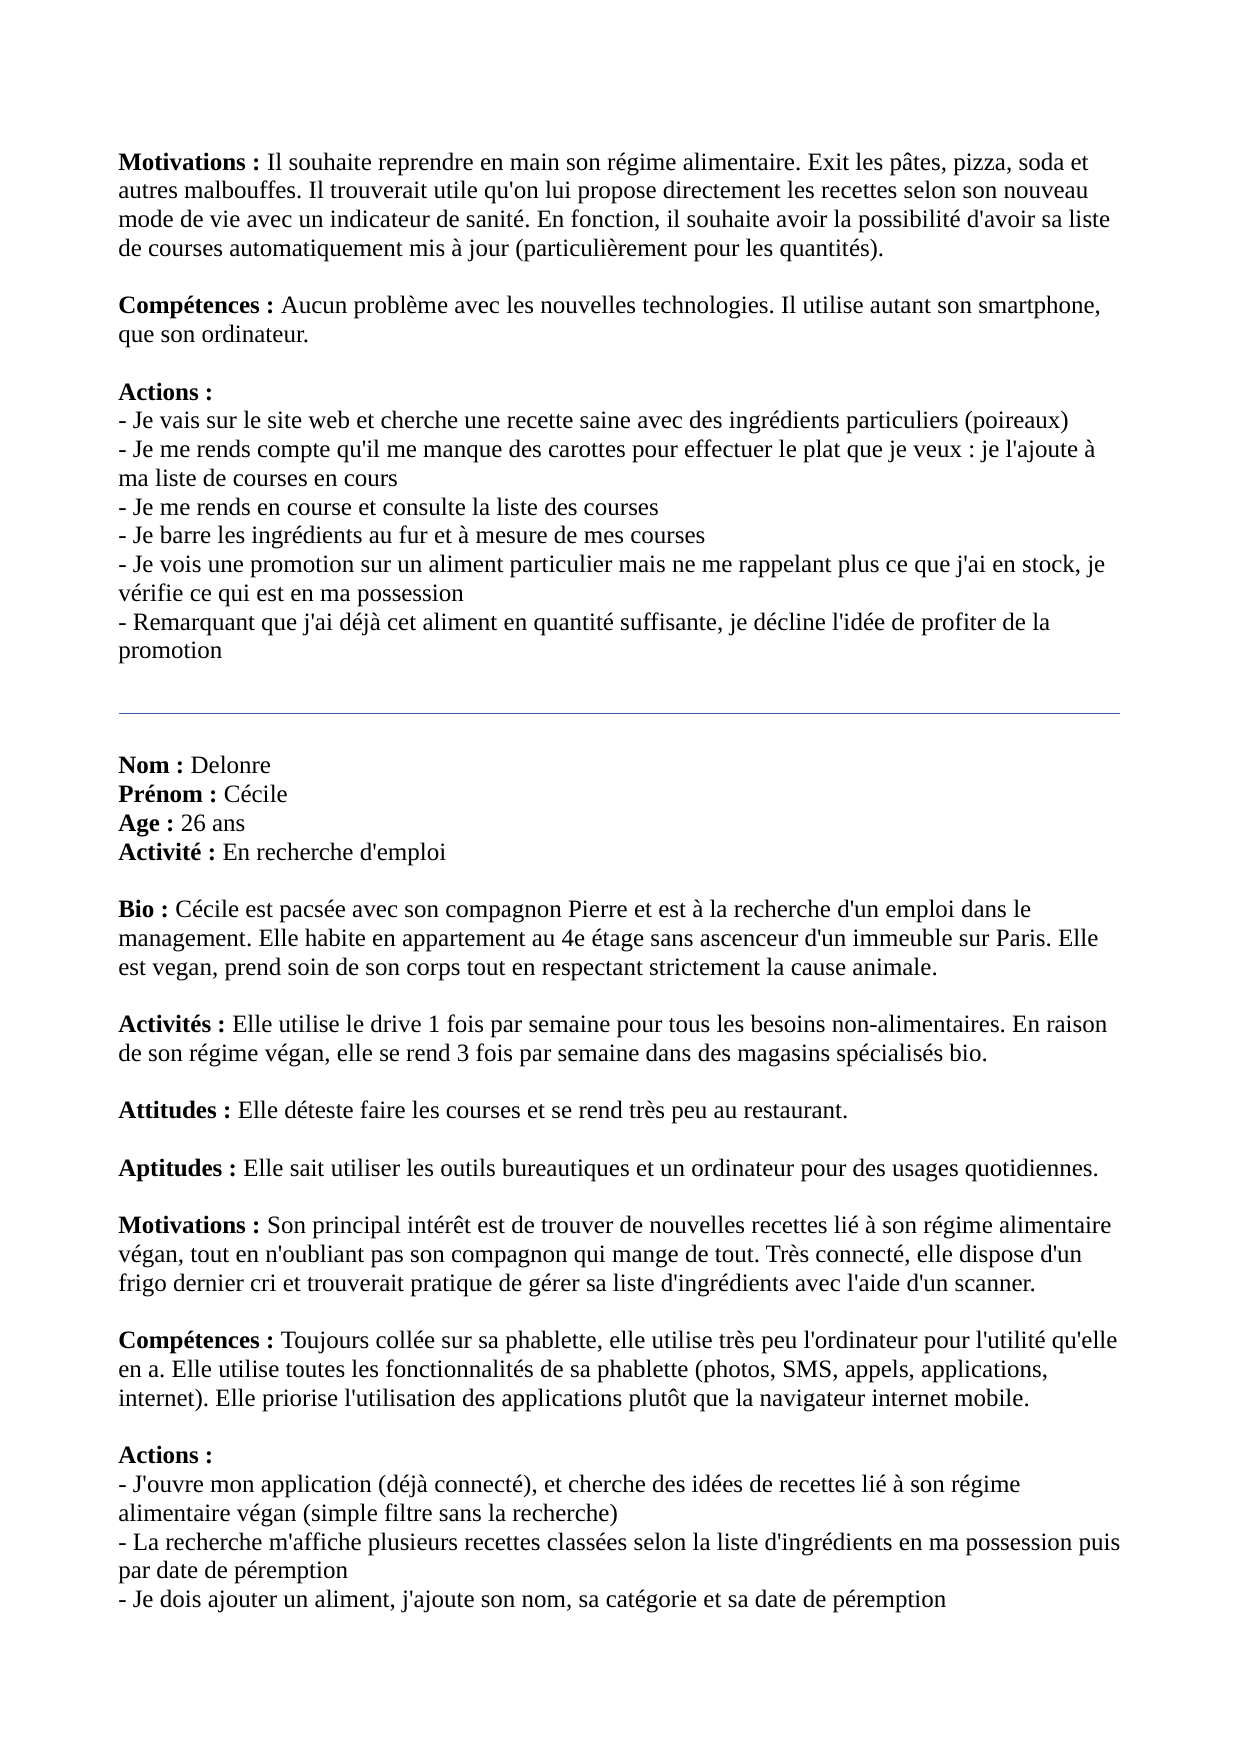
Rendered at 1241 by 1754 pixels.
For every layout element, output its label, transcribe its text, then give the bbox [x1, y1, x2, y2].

text - Je vois une promotion sur un aliment particulier mais ne me rappelant plus ce que j'ai en stock, je vérifie ce qui est en ma possession [118, 549, 1122, 607]
text - Je me rends en course et consulte la liste des courses [118, 492, 1122, 521]
text Motivations : Il souhaite reprendre en main son régime alimentaire. Exit les pâtes, pizza, soda et autres malbouffes. Il trouverait utile qu'on lui propose directement les recettes selon son nouveau mode de vie avec un indicateur de sanité. En fonction, il souhaite avoir la possibilité d'avoir sa liste de courses automatiquement mis à jour (particulièrement pour les quantités). [118, 147, 1122, 262]
text Motivations : Son principal intérêt est de trouver de nouvelles recettes lié à son régime alimentaire végan, tout en n'oubliant pas son compagnon qui mange de tout. Très connecté, elle dispose d'un frigo dernier cri et trouverait pratique de gérer sa liste d'ingrédients avec l'aide d'un scanner. [118, 1211, 1122, 1297]
text Actions : [118, 377, 1122, 406]
text - Je dois ajouter un aliment, j'ajoute son nom, sa catégorie et sa date de péremption [118, 1584, 1122, 1613]
text - Je me rends compte qu'il me manque des carottes pour effectuer le plat que je veux : je l'ajoute à ma liste de courses en cours [118, 434, 1122, 492]
text Aptitudes : Elle sait utiliser les outils bureautiques et un ordinateur pour des usages quotidiennes. [118, 1153, 1122, 1182]
text - Remarquant que j'ai déjà cet aliment en quantité suffisante, je décline l'idée de profiter de la promotion [118, 607, 1122, 664]
text Compétences : Aucun problème avec les nouvelles technologies. Il utilise autant son smartphone, que son ordinateur. [118, 291, 1122, 348]
text - Je vais sur le site web et cherche une recette saine avec des ingrédients particuliers (poireaux) [118, 406, 1122, 434]
text - Je barre les ingrédients au fur et à mesure de mes courses [118, 521, 1122, 549]
text - J'ouvre mon application (déjà connecté), et cherche des idées de recettes lié à son régime alimentaire végan (simple filtre sans la recherche) [118, 1469, 1122, 1527]
text Bio : Cécile est pacsée avec son compagnon Pierre et est à la recherche d'un emploi dans le management. Elle habite en appartement au 4e étage sans ascenceur d'un immeuble sur Paris. Elle est vegan, prend soin de son corps tout en respectant strictement la cause animale. [118, 894, 1122, 981]
text Compétences : Toujours collée sur sa phablette, elle utilise très peu l'ordinateur pour l'utilité qu'elle en a. Elle utilise toutes les fonctionnalités de sa phablette (photos, SMS, appels, applications, internet). Elle priorise l'utilisation des applications plutôt que la navigateur internet mobile. [118, 1326, 1122, 1412]
text Prénom : Cécile [118, 779, 1122, 808]
text Activités : Elle utilise le drive 1 fois par semaine pour tous les besoins non-alimentaires. En raison de son régime végan, elle se rend 3 fois par semaine dans des magasins spécialisés bio. [118, 1009, 1122, 1067]
text Activité : En recherche d'emploi [118, 837, 1122, 866]
text Nom : Delonre [118, 751, 1122, 779]
text Age : 26 ans [118, 808, 1122, 837]
text Attitudes : Elle déteste faire les courses et se rend très peu au restaurant. [118, 1096, 1122, 1124]
text - La recherche m'affiche plusieurs recettes classées selon la liste d'ingrédients en ma possession puis par date de péremption [118, 1527, 1122, 1584]
text Actions : [118, 1441, 1122, 1469]
